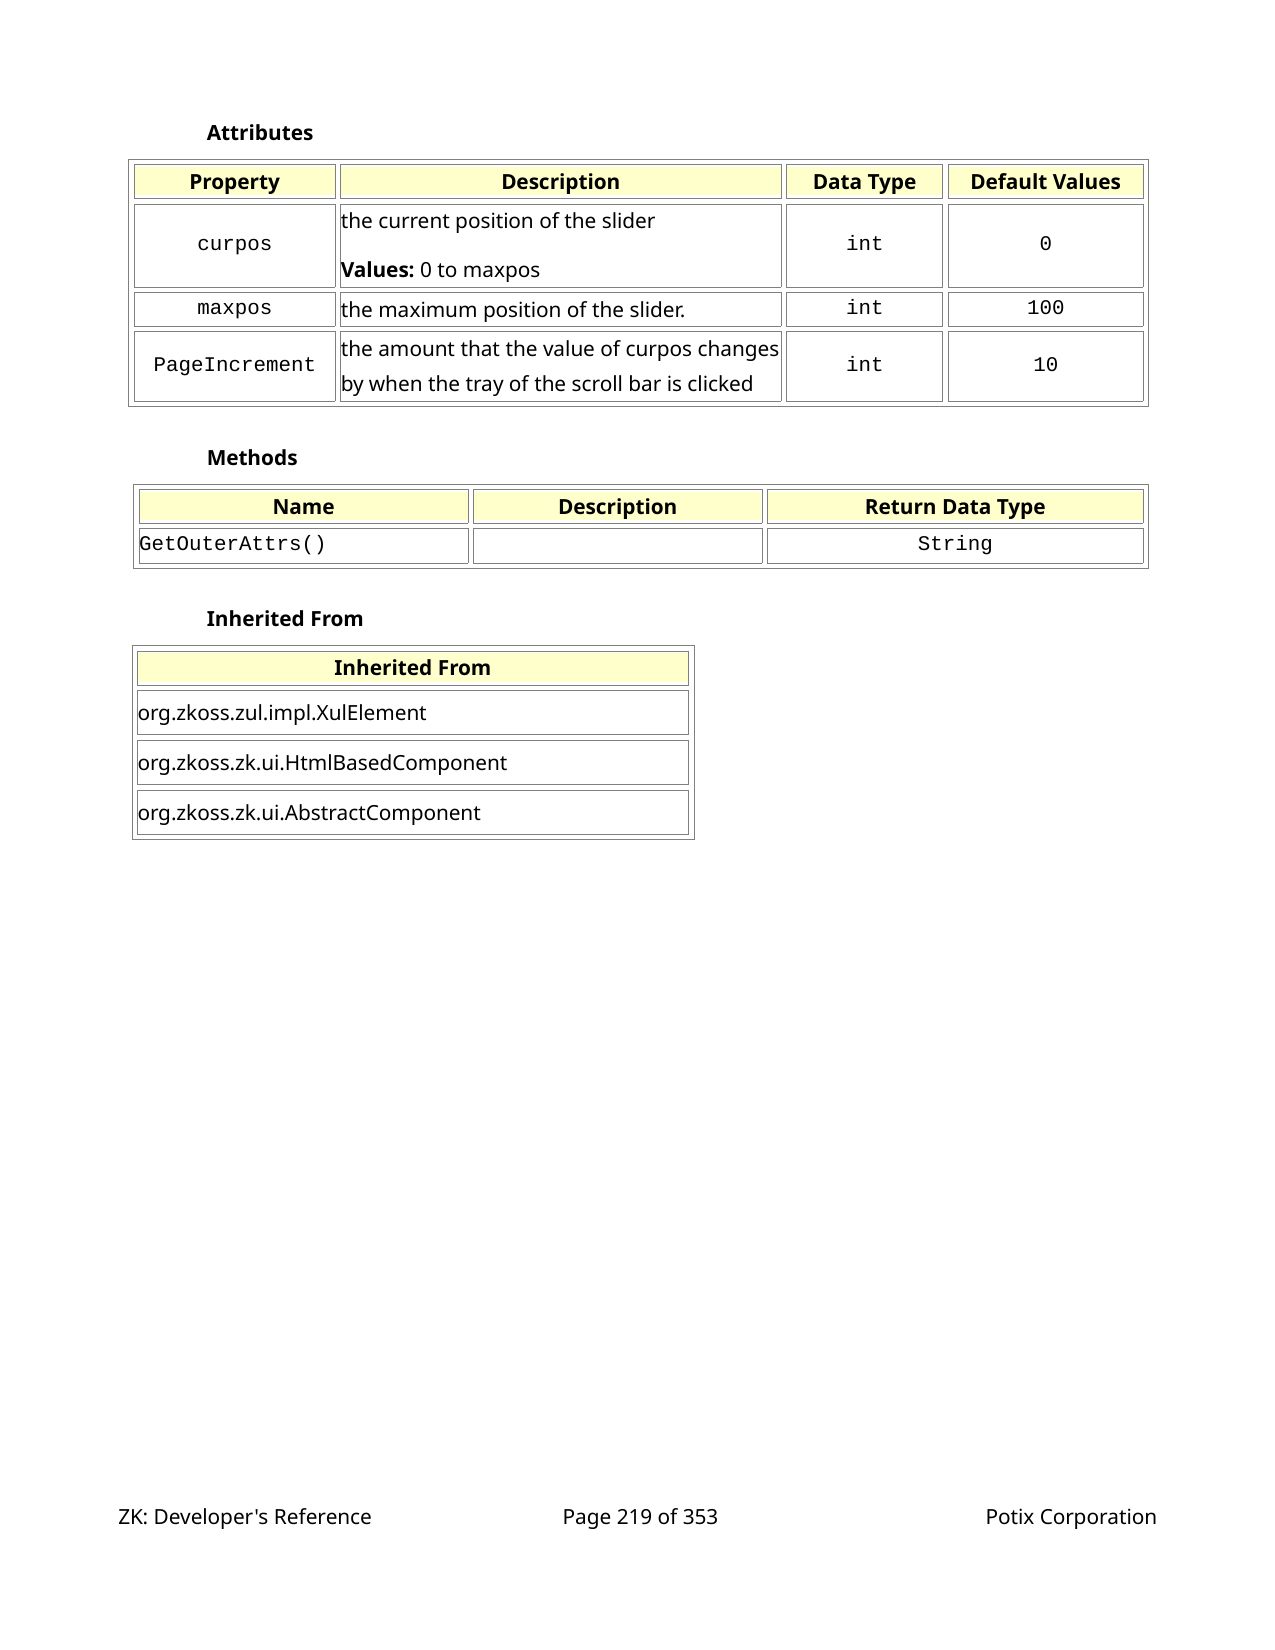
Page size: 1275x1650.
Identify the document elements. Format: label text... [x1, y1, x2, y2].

table_header Description [338, 160, 784, 198]
table_cell maxpos [131, 287, 338, 326]
table_cell GetOuterAttrs() [136, 523, 471, 562]
table_cell [474, 529, 762, 562]
table_cell 100 [945, 287, 1146, 326]
subtitle Methods [207, 443, 1157, 471]
table_cell int [784, 287, 945, 326]
table_header Data Type [784, 160, 945, 198]
table_cell [471, 523, 764, 562]
table_cell 10 [945, 326, 1146, 401]
table_header Description [471, 485, 764, 523]
table_header Inherited From [134, 646, 691, 684]
table_header Name [136, 485, 471, 523]
table_cell PageIncrement [131, 326, 338, 401]
table_header Default Values [945, 160, 1146, 198]
table_cell 0 [945, 198, 1146, 287]
table_header Property [131, 160, 338, 198]
table_header Return Data Type [764, 485, 1146, 523]
table_cell the current position of the slider Values: 0 to maxpos [338, 198, 784, 287]
subtitle Inherited From [207, 604, 1157, 633]
table_cell the maximum position of the slider. [338, 287, 784, 326]
table_cell curpos [131, 198, 338, 287]
subtitle Attributes [207, 118, 1157, 146]
table_cell org.zkoss.zk.ui.AbstractComponent [134, 784, 691, 834]
table_cell org.zkoss.zul.impl.XulElement [134, 685, 691, 734]
table_cell the amount that the value of curpos changes by when the tray of the scroll bar is clicked [338, 326, 784, 401]
table_cell int [784, 326, 945, 401]
table_cell org.zkoss.zk.ui.HtmlBasedComponent [134, 734, 691, 784]
table_cell String [764, 523, 1146, 562]
table_cell int [784, 198, 945, 287]
